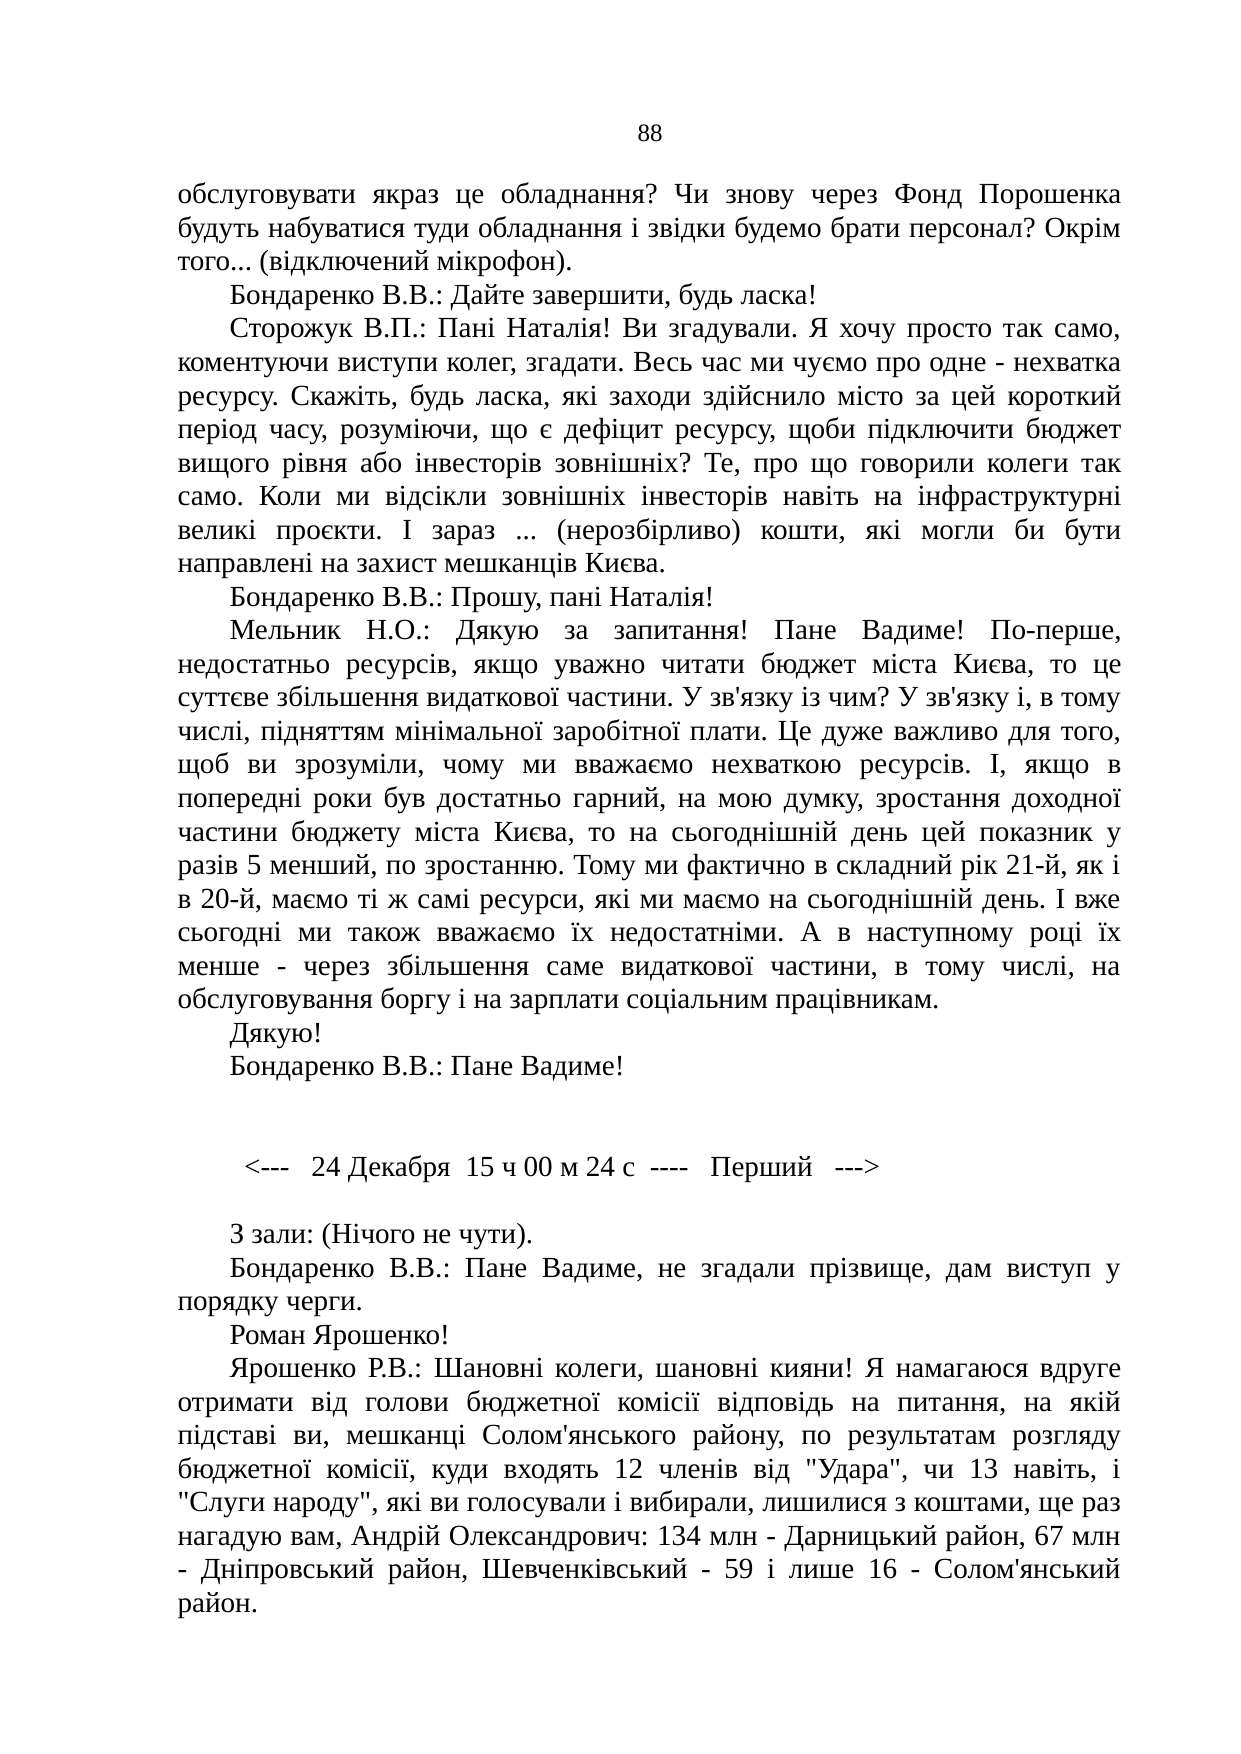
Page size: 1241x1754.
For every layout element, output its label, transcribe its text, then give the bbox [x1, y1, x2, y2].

text Роман Ярошенко! [177, 1317, 1122, 1350]
text Дякую! [177, 1015, 1122, 1048]
text <--- 24 Декабря 15 ч 00 м 24 с ---- Перший ---> [177, 1149, 1122, 1183]
text Бондаренко В.В.: Дайте завершити, будь ласка! [177, 277, 1122, 311]
text обслуговувати якраз це обладнання? Чи знову через Фонд Порошенка будуть набуватися туди обладнання і звідки будемо брати персонал? Окрім того... (відключений мікрофон). [177, 176, 1122, 277]
text Сторожук В.П.: Пані Наталія! Ви згадували. Я хочу просто так само, коментуючи виступи колег, згадати. Весь час ми чуємо про одне - нехватка ресурсу. Скажіть, будь ласка, які заходи здійснило місто за цей короткий період часу, розуміючи, що є дефіцит ресурсу, щоби підключити бюджет вищого рівня або інвесторів зовнішніх? Те, про що говорили колеги так само. Коли ми відсікли зовнішніх інвесторів навіть на інфраструктурні великі проєкти. І зараз ... (нерозбірливо) кошти, які могли би бути направлені на захист мешканців Києва. [177, 311, 1122, 579]
text Бондаренко В.В.: Прошу, пані Наталія! [177, 579, 1122, 612]
text Мельник Н.О.: Дякую за запитання! Пане Вадиме! По-перше, недостатньо ресурсів, якщо уважно читати бюджет міста Києва, то це суттєве збільшення видаткової частини. У зв'язку із чим? У зв'язку і, в тому числі, підняттям мінімальної заробітної плати. Це дуже важливо для того, щоб ви зрозуміли, чому ми вважаємо нехваткою ресурсів. І, якщо в попередні роки був достатньо гарний, на мою думку, зростання доходної частини бюджету міста Києва, то на сьогоднішній день цей показник у разів 5 менший, по зростанню. Тому ми фактично в складний рік 21-й, як і в 20-й, маємо ті ж самі ресурси, які ми маємо на сьогоднішній день. І вже сьогодні ми також вважаємо їх недостатніми. А в наступному році їх менше - через збільшення саме видаткової частини, в тому числі, на обслуговування боргу і на зарплати соціальним працівникам. [177, 612, 1122, 1015]
text Ярошенко Р.В.: Шановні колеги, шановні кияни! Я намагаюся вдруге отримати від голови бюджетної комісії відповідь на питання, на якій підставі ви, мешканці Солом'янського району, по результатам розгляду бюджетної комісії, куди входять 12 членів від "Удара", чи 13 навіть, і "Слуги народу", які ви голосували і вибирали, лишилися з коштами, ще раз нагадую вам, Андрій Олександрович: 134 млн - Дарницький район, 67 млн - Дніпровський район, Шевченківський - 59 і лише 16 - Солом'янський район. [177, 1350, 1122, 1619]
text З зали: (Нічого не чути). [177, 1216, 1122, 1250]
text Бондаренко В.В.: Пане Вадиме! [177, 1048, 1122, 1082]
text Бондаренко В.В.: Пане Вадиме, не згадали прізвище, дам виступ у порядку черги. [177, 1250, 1122, 1317]
